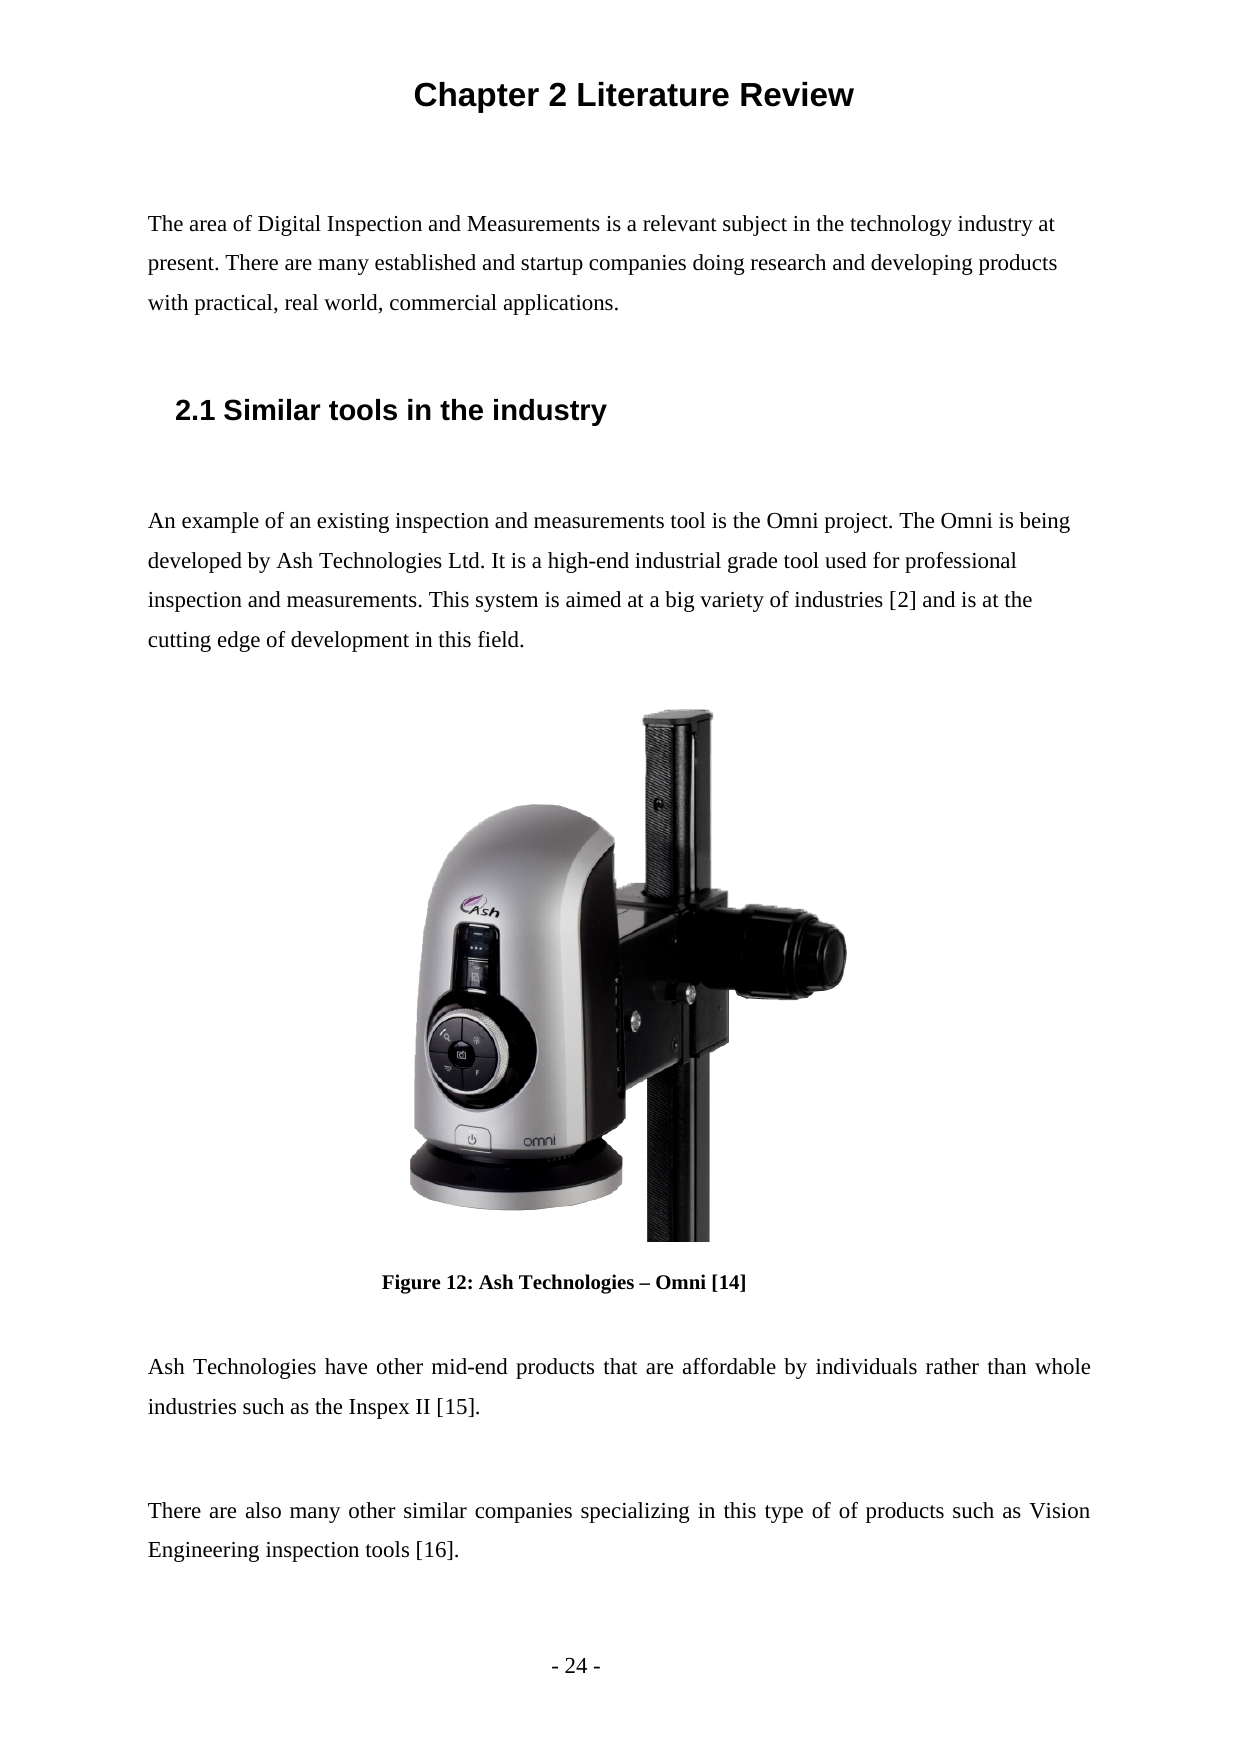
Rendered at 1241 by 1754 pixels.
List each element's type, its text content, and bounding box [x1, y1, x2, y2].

text There are also many other similar companies specializing in this type of of products such as Vision Engineering inspection tools [16]. [148, 1497, 1092, 1563]
text The area of Digital Inspection and Measurements is a relevant subject in the technology industry at present. There are many established and startup companies doing research and developing products with practical, real world, commercial applications. [148, 209, 1092, 315]
text An example of an existing inspection and measurements tool is the Omni project. The Omni is being developed by Ash Technologies Ltd. It is a high-end industrial grade tool used for professional inspection and measurements. This system is aimed at a big variety of industries [2] and is at the cutting edge of development in this field. [148, 507, 1092, 652]
text Figure 12: Ash Technologies – Omni [14] [382, 1242, 858, 1294]
subtitle 2.1 Similar tools in the industry [175, 392, 1092, 426]
picture [381, 698, 859, 1242]
subtitle Chapter 2 Literature Review [175, 75, 1092, 113]
text Ash Technologies have other mid-end products that are affordable by individuals rather than whole industries such as the Inspex II [15]. [148, 1353, 1092, 1419]
